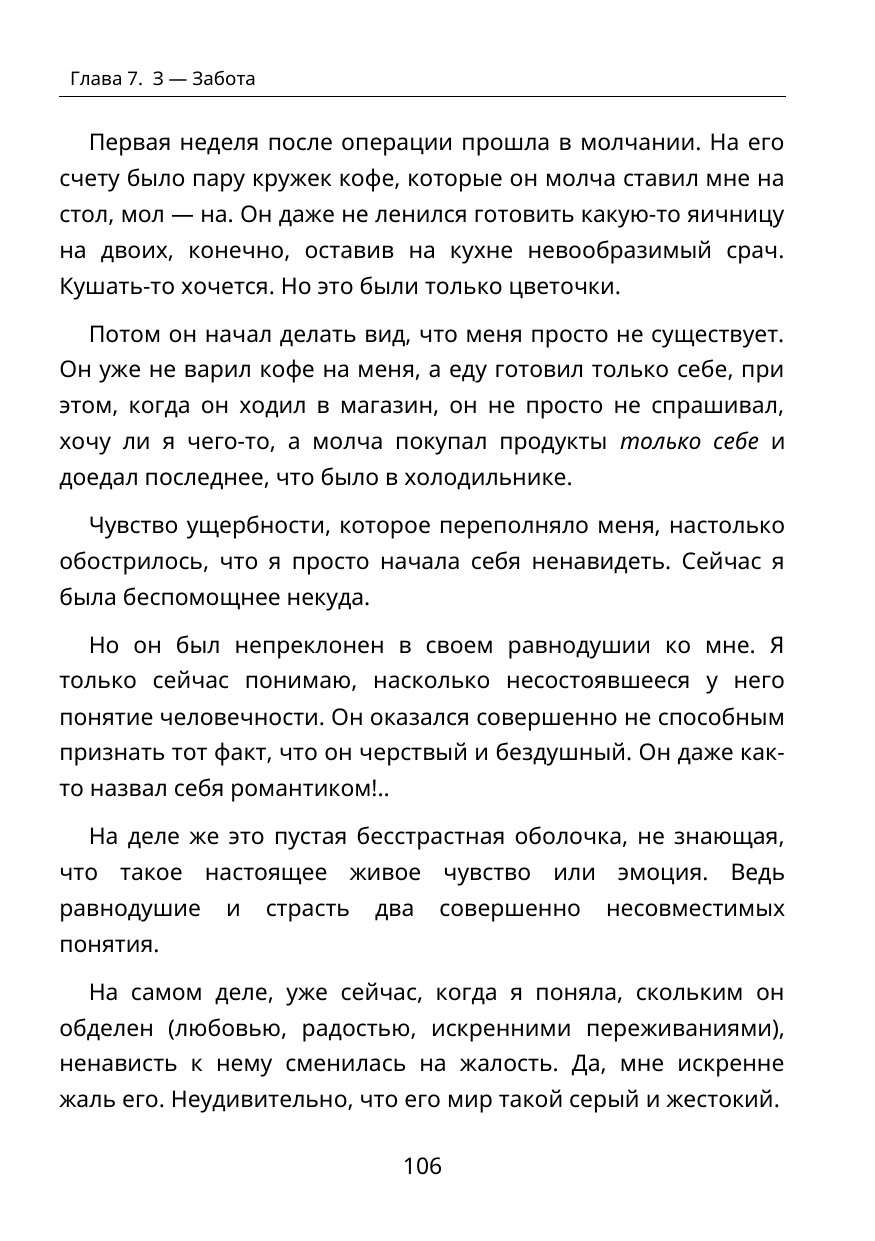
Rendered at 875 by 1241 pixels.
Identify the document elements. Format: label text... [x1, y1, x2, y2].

text Потом он начал делать вид, что меня просто не существует. Он уже не варил кофе на меня, а еду готовил только себе, при этом, когда он ходил в магазин, он не просто не спрашивал, хочу ли я чего-то, а молча покупал продукты только себе и доедал последнее, что было в холодильнике. [59, 317, 786, 492]
text На деле же это пустая бесстрастная оболочка, не знающая, что такое настоящее живое чувство или эмоция. Ведь равнодушие и страсть два совершенно несовместимых понятия. [59, 820, 786, 959]
text Первая неделя после операции прошла в молчании. На его счету было пару кружек кофе, которые он молча ставил мне на стол, мол — на. Он даже не ленился готовить какую-то яичницу на двоих, конечно, оставив на кухне невообразимый срач. Кушать-то хочется. Но это были только цветочки. [59, 126, 786, 301]
text Но он был непреклонен в своем равнодушии ко мне. Я только сейчас понимаю, насколько несостоявшееся у него понятие человечности. Он оказался совершенно не способным признать тот факт, что он черствый и бездушный. Он даже как-то назвал себя романтиком!.. [59, 628, 786, 803]
text На самом деле, уже сейчас, когда я поняла, скольким он обделен (любовью, радостью, искренними переживаниями), ненависть к нему сменилась на жалость. Да, мне искренне жаль его. Неудивительно, что его мир такой серый и жестокий. [59, 976, 786, 1114]
text Чувство ущербности, которое переполняло меня, настолько обострилось, что я просто начала себя ненавидеть. Сейчас я была беспомощнее некуда. [59, 509, 786, 612]
